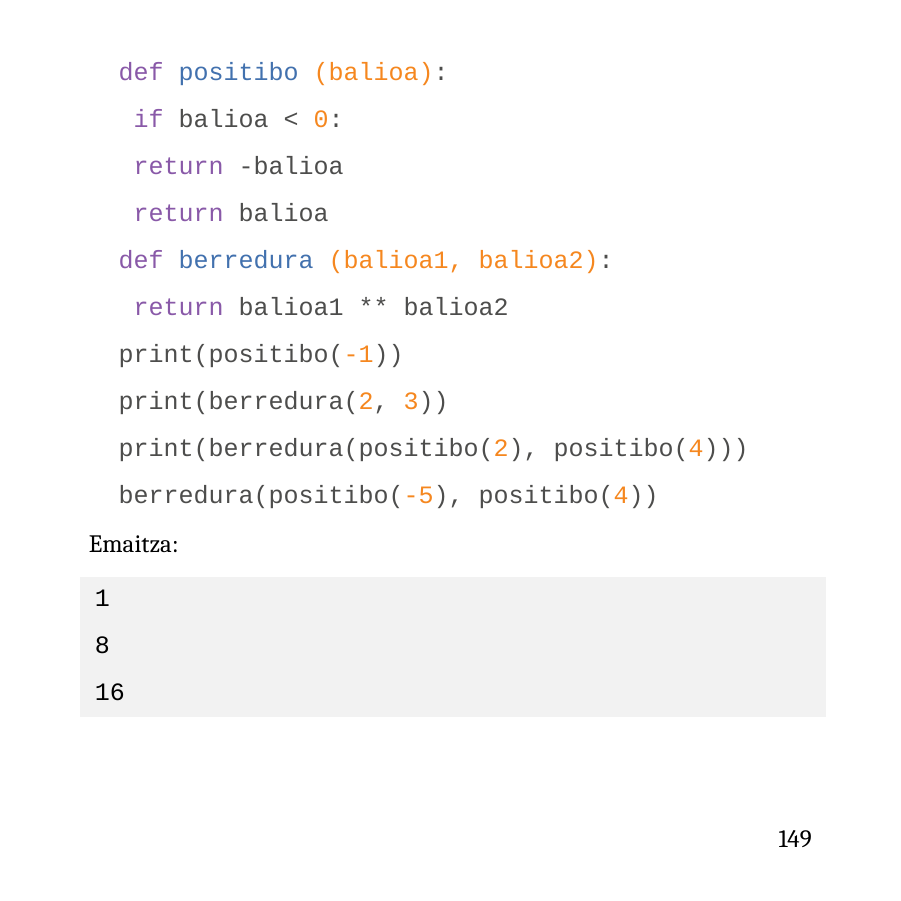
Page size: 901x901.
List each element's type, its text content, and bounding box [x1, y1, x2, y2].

text berredura(positibo(-5), positibo(4)) [118, 483, 811, 511]
text print(berredura(2, 3)) [118, 389, 811, 417]
text return balioa [118, 200, 811, 229]
text Emaitza: [89, 530, 811, 559]
text def positibo (balioa): [118, 59, 811, 87]
text 16 [86, 672, 820, 710]
text return balioa1 ** balioa2 [118, 294, 811, 323]
text 1 [86, 584, 820, 614]
text def berredura (balioa1, balioa2): [118, 247, 811, 276]
text print(berredura(positibo(2), positibo(4))) [118, 436, 811, 464]
text 8 [86, 624, 820, 661]
text print(positibo(-1)) [118, 342, 811, 370]
text if balioa < 0: [118, 106, 811, 134]
text return -balioa [118, 153, 811, 182]
